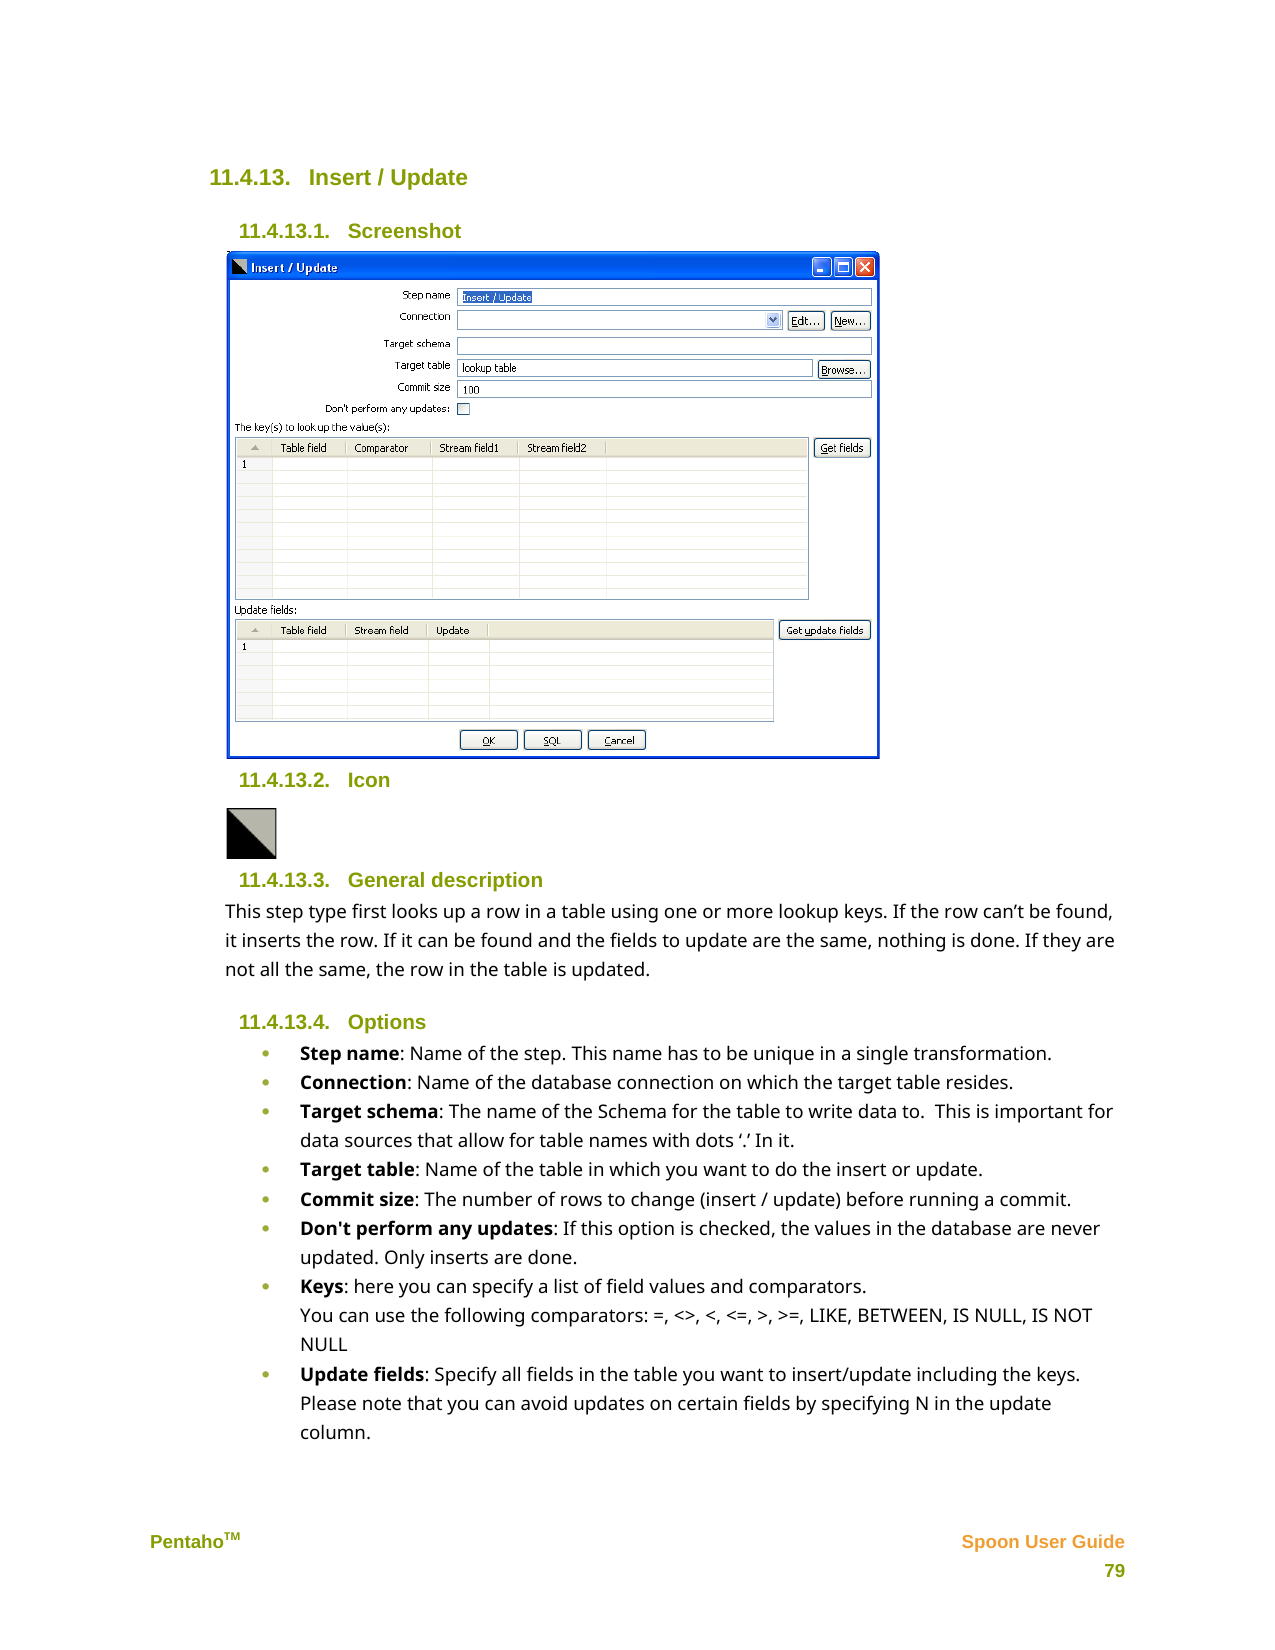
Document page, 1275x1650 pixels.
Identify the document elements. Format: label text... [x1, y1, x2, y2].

list Target schema: The name of the Schema for the table to write data to. This is important for data sources that allow for table names with dots ‘.’ In it. [262, 1095, 1125, 1153]
text Please note that you can avoid updates on certain fields by specifying N in the update column. [300, 1387, 1125, 1445]
picture [226, 808, 277, 859]
list Step name: Name of the step. This name has to be unique in a single transformation. [262, 1037, 1125, 1066]
subtitle General description [225, 807, 1125, 894]
subtitle Icon [225, 759, 1125, 794]
list Connection: Name of the database connection on which the target table resides. [262, 1066, 1125, 1095]
text This step type first looks up a row in a table using one or more lookup keys. If the row can’t be found, it inserts the row. If it can be found and the fields to update are the same, nothing is done. If they are not all the same, the row in the table is updated. [225, 895, 1125, 983]
subtitle Screenshot [239, 211, 1125, 246]
subtitle Insert / Update [209, 157, 1125, 192]
subtitle Options [239, 1001, 1125, 1036]
text You can use the following comparators: =, <>, <, <=, >, >=, LIKE, BETWEEN, IS NULL, IS NOT NULL [300, 1299, 1125, 1358]
list Don't perform any updates: If this option is checked, the values in the database are never updated. Only inserts are done. [262, 1212, 1125, 1270]
list Keys: here you can specify a list of field values and comparators. [262, 1270, 1125, 1299]
picture [226, 251, 880, 759]
list Update fields: Specify all fields in the table you want to insert/update including the keys. [262, 1358, 1125, 1387]
list Target table: Name of the table in which you want to do the insert or update. [262, 1153, 1125, 1183]
list Commit size: The number of rows to change (insert / update) before running a commit. [262, 1183, 1125, 1212]
